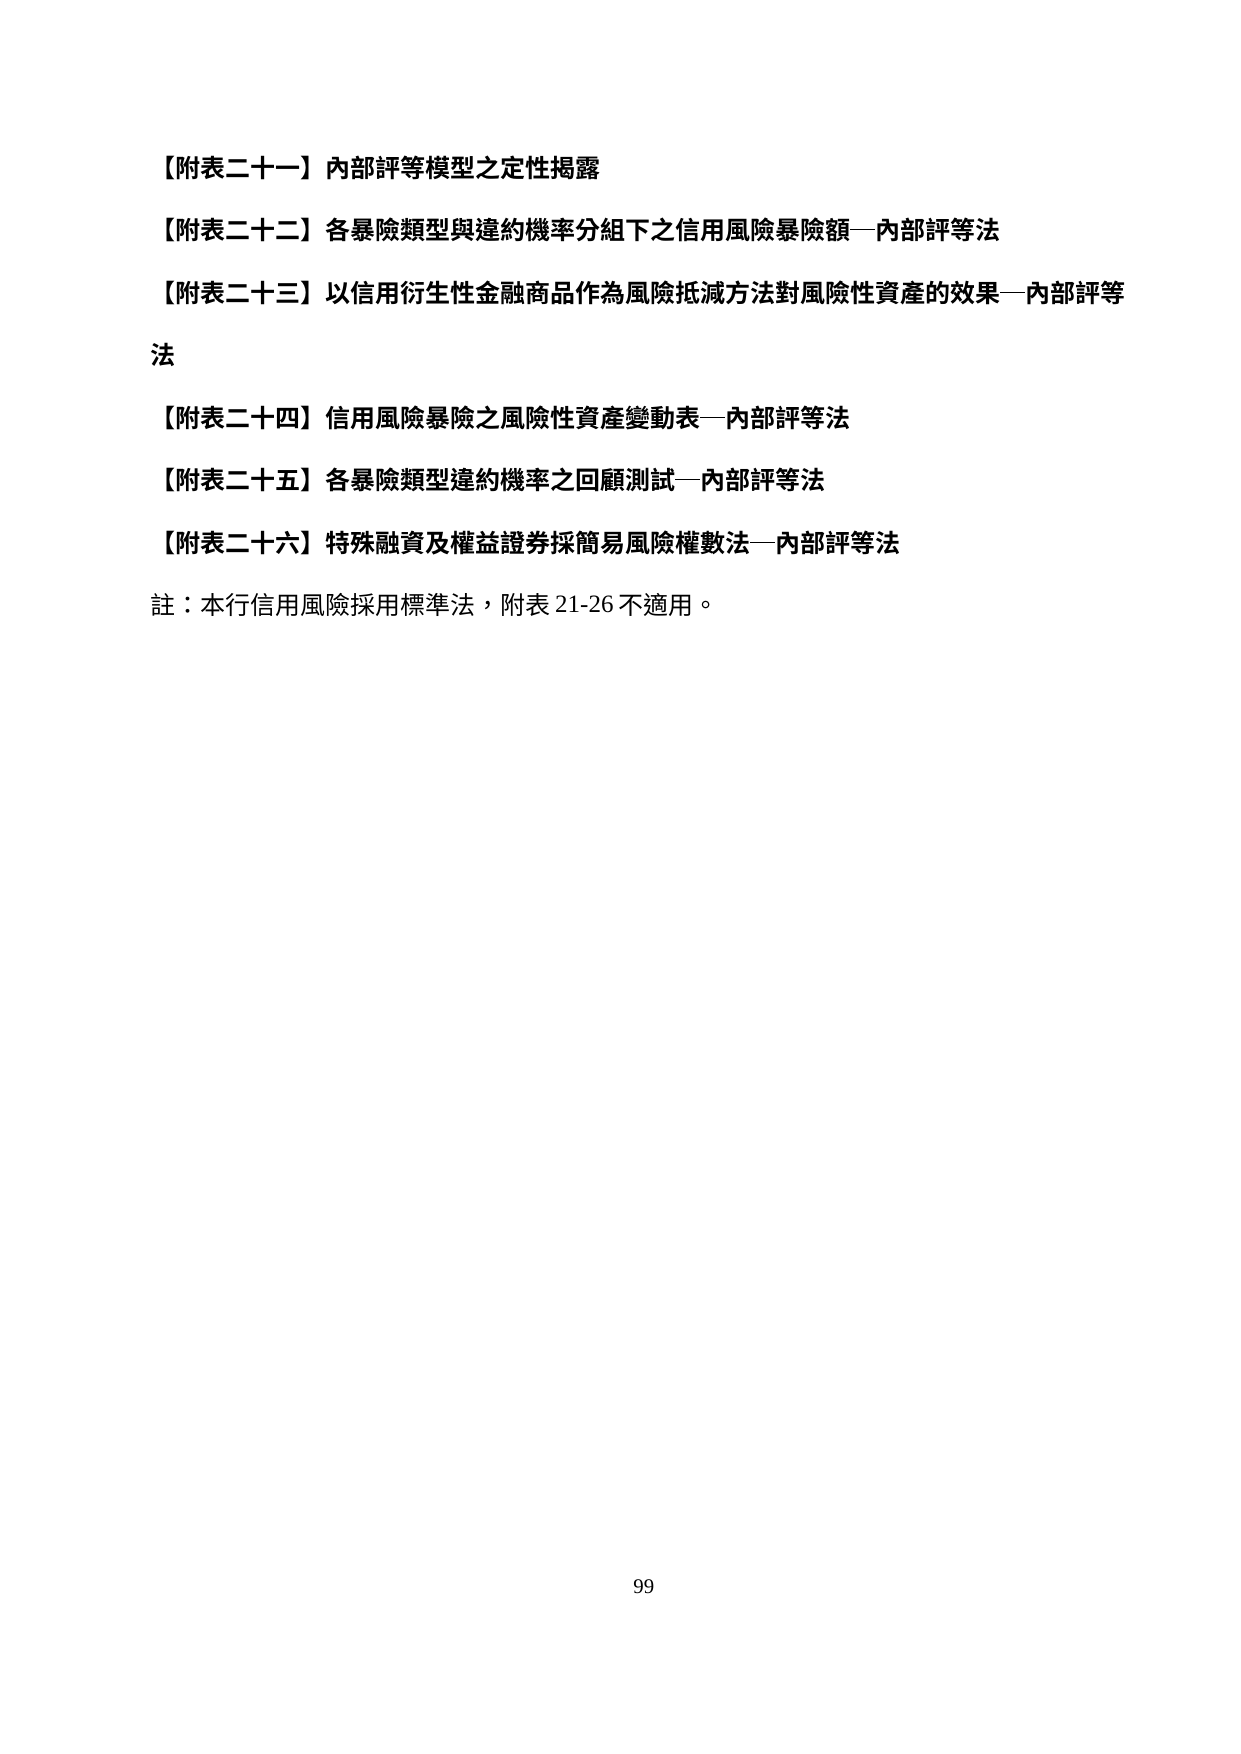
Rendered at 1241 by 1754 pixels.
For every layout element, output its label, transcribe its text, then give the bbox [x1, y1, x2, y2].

text 【附表二十四】信用風險暴險之風險性資產變動表─內部評等法 [150, 375, 1137, 437]
text 【附表二十三】以信用衍生性金融商品作為風險抵減方法對風險性資產的效果─內部評等法 [150, 250, 1137, 375]
text 註：本行信用風險採用標準法，附表21-26不適用。 [150, 562, 1137, 625]
text 【附表二十一】內部評等模型之定性揭露 [150, 125, 1137, 187]
text 【附表二十二】各暴險類型與違約機率分組下之信用風險暴險額─內部評等法 [150, 187, 1137, 250]
text 【附表二十六】特殊融資及權益證券採簡易風險權數法─內部評等法 [150, 500, 1137, 562]
text 【附表二十五】各暴險類型違約機率之回顧測試─內部評等法 [150, 437, 1137, 500]
